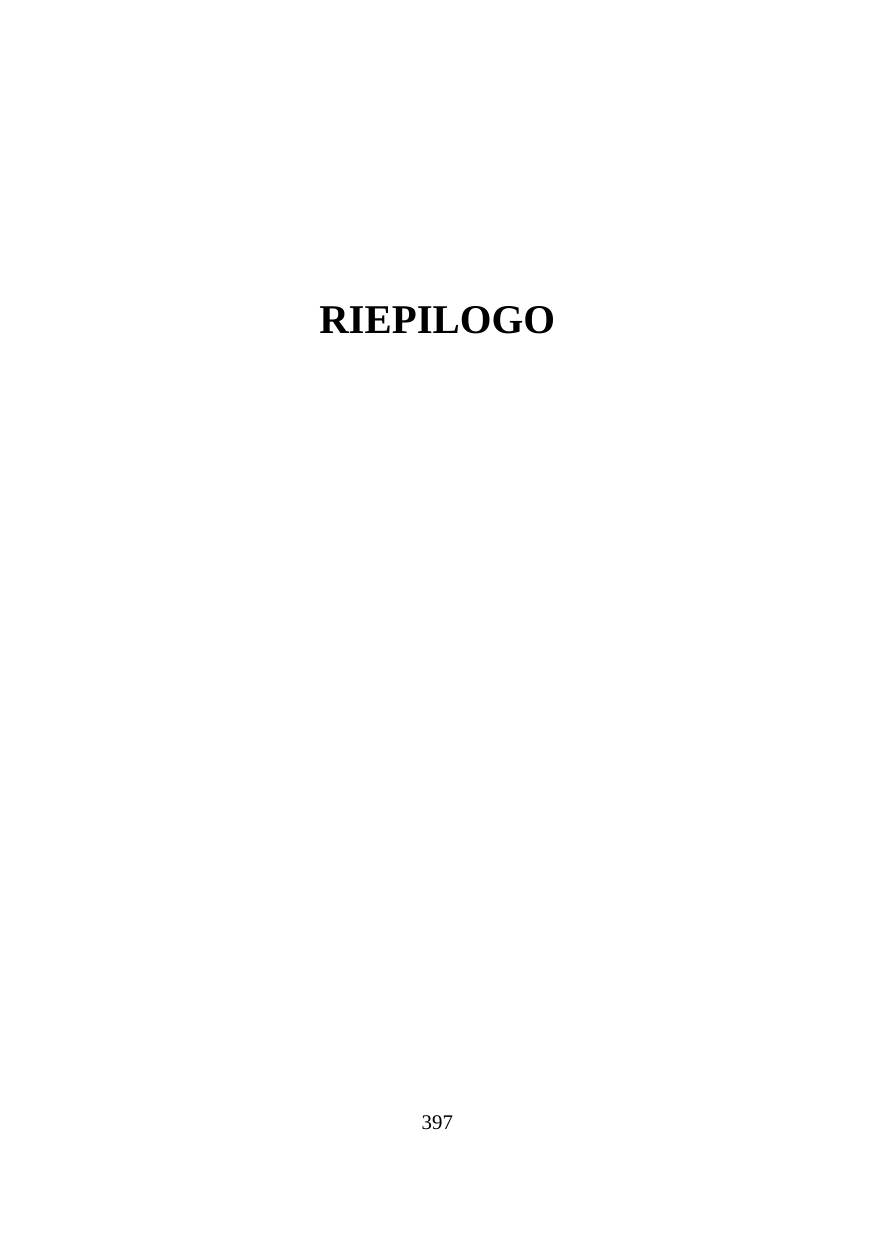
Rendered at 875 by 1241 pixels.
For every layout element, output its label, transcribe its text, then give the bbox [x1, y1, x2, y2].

subtitle RIEPILOGO [106, 295, 768, 342]
